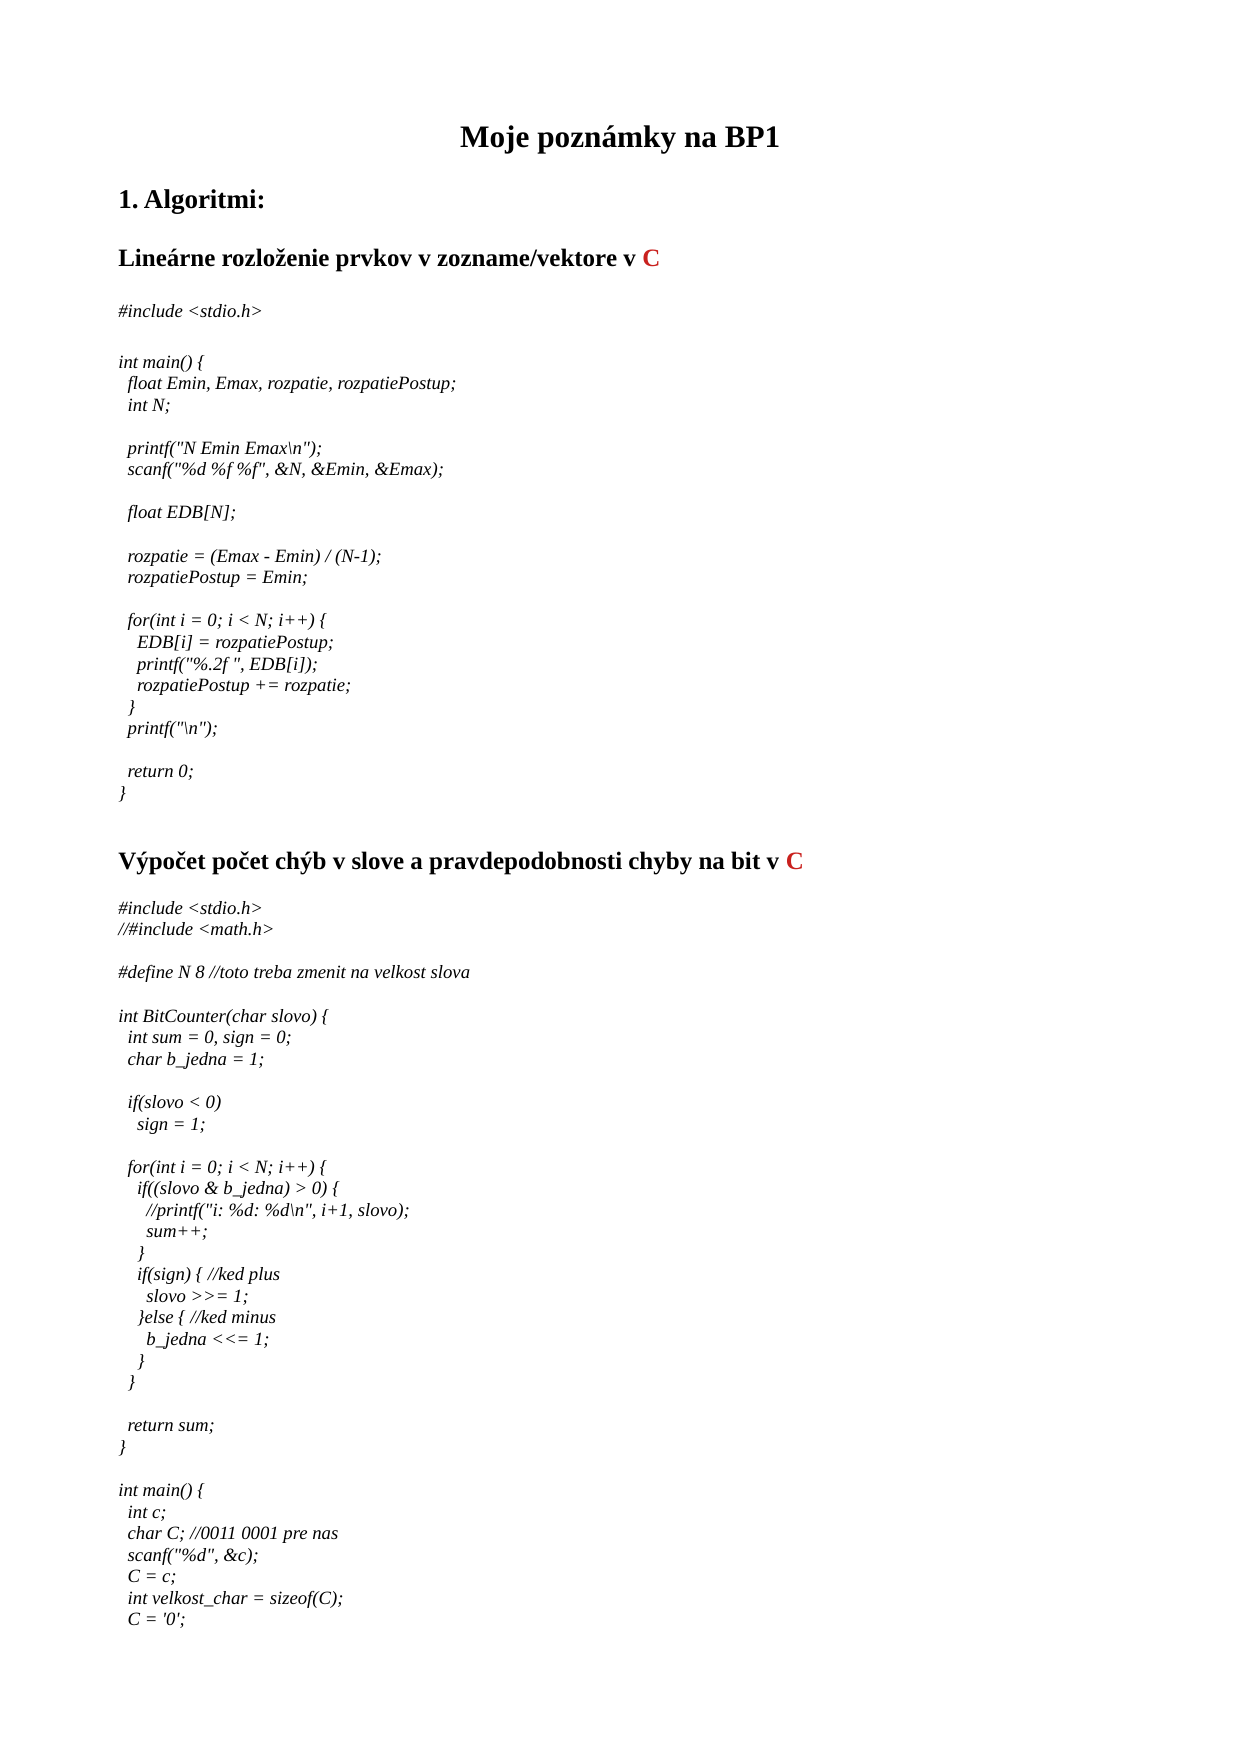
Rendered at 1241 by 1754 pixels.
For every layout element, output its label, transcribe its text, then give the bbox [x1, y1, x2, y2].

text printf("%.2f ", EDB[i]); [118, 652, 1122, 674]
text EDB[i] = rozpatiePostup; [118, 631, 1122, 652]
text printf("\n"); [118, 717, 1122, 739]
text scanf("%d %f %f", &N, &Emin, &Emax); [118, 458, 1122, 480]
text 1. Algoritmi: [118, 183, 1122, 214]
text char C; //0011 0001 pre nas [118, 1522, 1122, 1544]
text if(slovo < 0) [118, 1091, 1122, 1112]
text //#include <math.h> [118, 918, 1122, 940]
text #include <stdio.h> [118, 897, 1122, 918]
text sum++; [118, 1220, 1122, 1242]
text rozpatiePostup += rozpatie; [118, 674, 1122, 696]
text Moje poznámky na BP1 [118, 118, 1122, 154]
text C = '0'; [118, 1608, 1122, 1630]
text if((slovo & b_jedna) > 0) { [118, 1177, 1122, 1199]
text int velkost_char = sizeof(C); [118, 1587, 1122, 1608]
text sign = 1; [118, 1112, 1122, 1134]
text }else { //ked minus [118, 1306, 1122, 1328]
text int c; [118, 1501, 1122, 1522]
text rozpatie = (Emax - Emin) / (N-1); [118, 544, 1122, 566]
text #include <stdio.h> [118, 300, 1122, 322]
text } [118, 782, 1122, 803]
text slovo >>= 1; [118, 1285, 1122, 1306]
text } [118, 1242, 1122, 1263]
text for(int i = 0; i < N; i++) { [118, 609, 1122, 631]
text Lineárne rozloženie prvkov v zozname/vektore v C [118, 243, 1122, 271]
text char b_jedna = 1; [118, 1048, 1122, 1069]
text scanf("%d", &c); [118, 1544, 1122, 1565]
text } [118, 696, 1122, 717]
text for(int i = 0; i < N; i++) { [118, 1156, 1122, 1177]
text } [118, 1436, 1122, 1457]
text float EDB[N]; [118, 501, 1122, 523]
text } [118, 1349, 1122, 1371]
text int main() { [118, 1479, 1122, 1501]
text rozpatiePostup = Emin; [118, 566, 1122, 588]
text int sum = 0, sign = 0; [118, 1026, 1122, 1048]
text } [118, 1371, 1122, 1393]
text Výpočet počet chýb v slove a pravdepodobnosti chyby na bit v C [118, 846, 1122, 875]
text if(sign) { //ked plus [118, 1263, 1122, 1285]
text int main() { [118, 351, 1122, 372]
text //printf("i: %d: %d\n", i+1, slovo); [118, 1199, 1122, 1220]
text float Emin, Emax, rozpatie, rozpatiePostup; [118, 372, 1122, 394]
text b_jedna <<= 1; [118, 1328, 1122, 1349]
text C = c; [118, 1565, 1122, 1587]
text return 0; [118, 760, 1122, 782]
text printf("N Emin Emax\n"); [118, 437, 1122, 458]
text #define N 8 //toto treba zmenit na velkost slova [118, 961, 1122, 983]
text int N; [118, 394, 1122, 415]
text int BitCounter(char slovo) { [118, 1004, 1122, 1026]
text return sum; [118, 1414, 1122, 1436]
